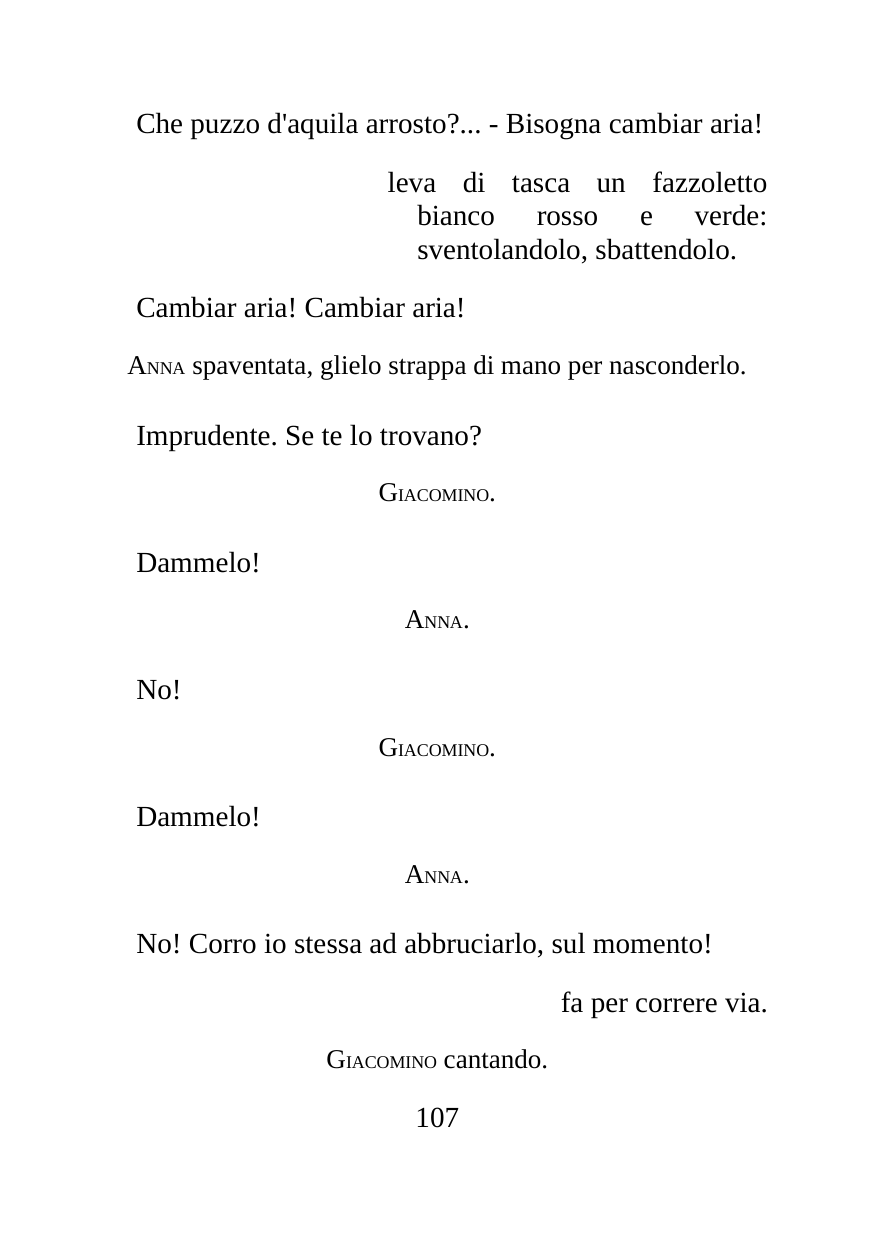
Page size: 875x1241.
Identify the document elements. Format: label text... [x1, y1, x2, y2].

text Cambiar aria! Cambiar aria! [106, 291, 768, 324]
text No! [106, 672, 768, 706]
text leva di tasca un fazzoletto bianco rosso e verde: sventolandolo, sbattendolo. [387, 165, 768, 266]
text Dammelo! [106, 545, 768, 578]
text fa per correre via. [106, 985, 768, 1018]
text Giacomino. [106, 731, 768, 762]
text No! Corro io stessa ad abbruciarlo, sul momento! [106, 926, 768, 960]
text Imprudente. Se te lo trovano? [106, 418, 768, 451]
text Dammelo! [106, 799, 768, 833]
text Giacomino cantando. [106, 1043, 768, 1075]
text Anna. [106, 603, 768, 634]
text Anna spaventata, glielo strappa di mano per nasconderlo. [106, 349, 768, 380]
text Che puzzo d'aquila arrosto?... - Bisogna cambiar aria! [106, 106, 768, 140]
text Anna. [106, 858, 768, 889]
text Giacomino. [106, 476, 768, 507]
